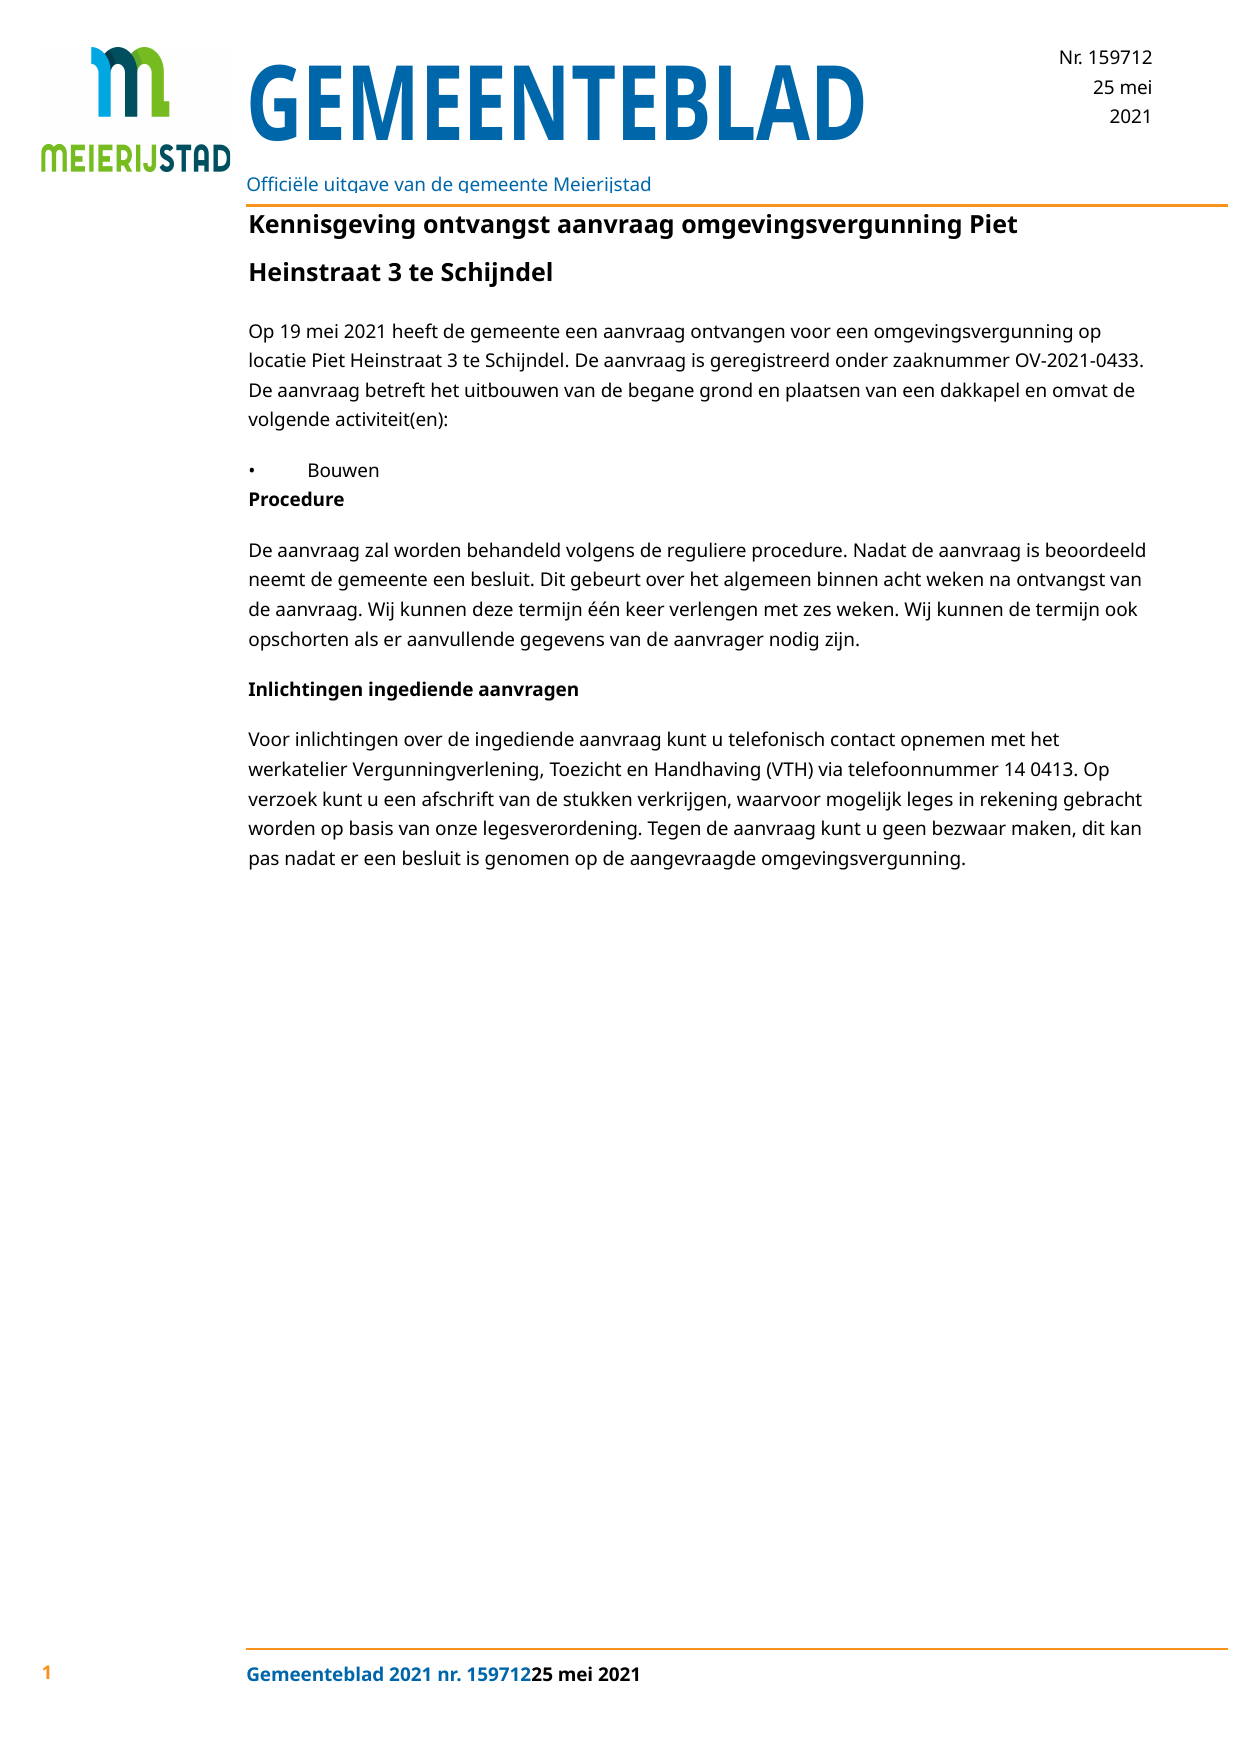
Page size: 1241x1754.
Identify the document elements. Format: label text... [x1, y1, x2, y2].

text De aanvraag zal worden behandeld volgens de reguliere procedure. Nadat de aanvraag is beoordeeld neemt de gemeente een besluit. Dit gebeurt over het algemeen binnen acht weken na ontvangst van de aanvraag. Wij kunnen deze termijn één keer verlengen met zes weken. Wij kunnen de termijn ook opschorten als er aanvullende gegevens van de aanvrager nodig zijn. [248, 537, 1152, 652]
list Bouwen [248, 457, 1152, 483]
text Voor inlichtingen over de ingediende aanvraag kunt u telefonisch contact opnemen met het werkatelier Vergunningverlening, Toezicht en Handhaving (VTH) via telefoonnummer 14 0413. Op verzoek kunt u een afschrift van de stukken verkrijgen, waarvoor mogelijk leges in rekening gebracht worden op basis van onze legesverordening. Tegen de aanvraag kunt u geen bezwaar maken, dit kan pas nadat er een besluit is genomen op de aangevraagde omgevingsvergunning. [248, 727, 1152, 871]
text Op 19 mei 2021 heeft de gemeente een aanvraag ontvangen voor een omgevingsvergunning op locatie Piet Heinstraat 3 te Schijndel. De aanvraag is geregistreerd onder zaaknummer OV-2021-0433. De aanvraag betreft het uitbouwen van de begane grond en plaatsen van een dakkapel en omvat de volgende activiteit(en): [248, 318, 1152, 432]
text Procedure [248, 487, 1152, 512]
picture [41, 47, 231, 172]
text Kennisgeving ontvangst aanvraag omgevingsvergunning Piet Heinstraat 3 te Schijndel [248, 207, 1152, 288]
text Inlichtingen ingediende aanvragen [248, 676, 1152, 702]
